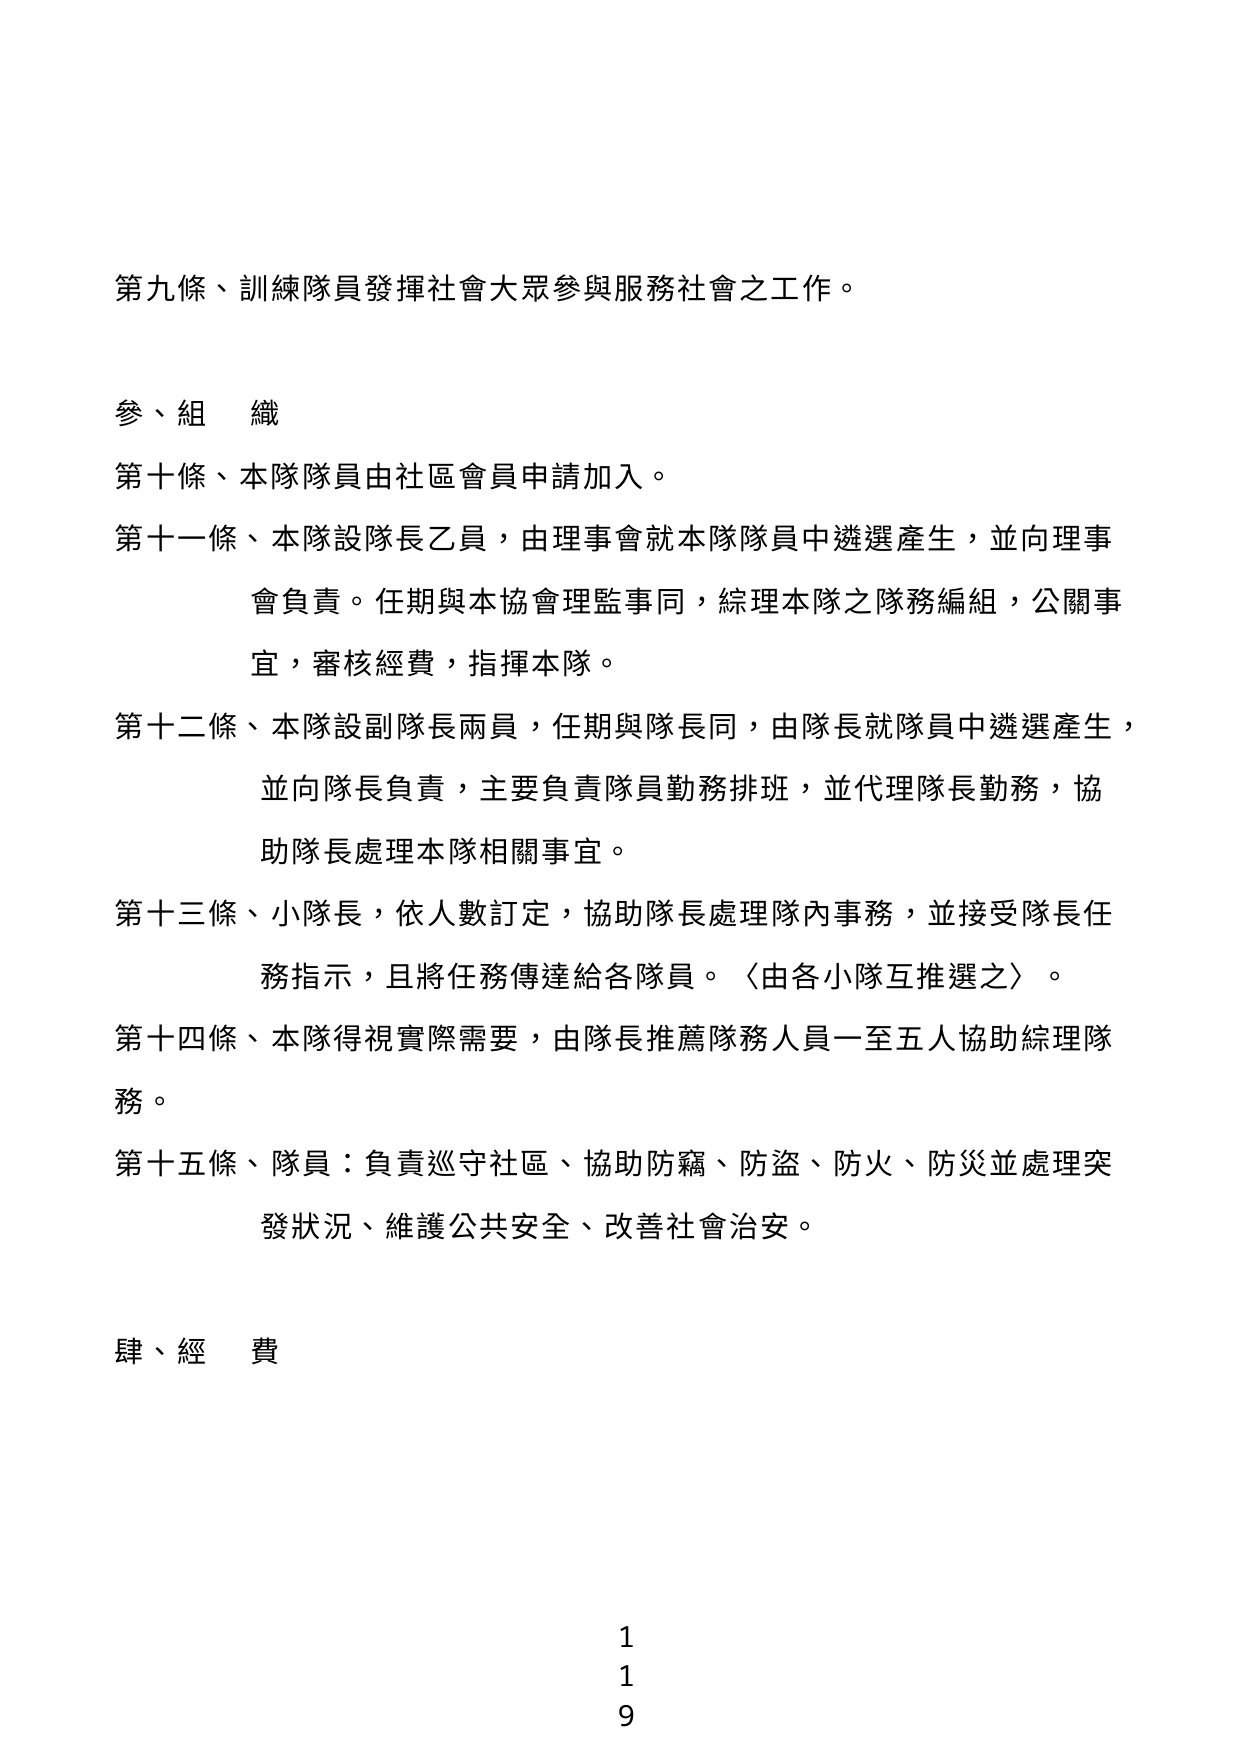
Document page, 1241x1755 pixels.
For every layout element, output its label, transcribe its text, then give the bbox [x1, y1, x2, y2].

text 第十三條、小隊長，依人數訂定，協助隊長處理隊內事務，並接受隊長任務指示，且將任務傳達給各隊員。〈由各小隊互推選之〉。 [113, 870, 1124, 995]
text 第十二條、本隊設副隊長兩員，任期與隊長同，由隊長就隊員中遴選產生，並向隊長負責，主要負責隊員勤務排班，並代理隊長勤務，協助隊長處理本隊相關事宜。 [113, 683, 1124, 870]
text 第十四條、本隊得視實際需要，由隊長推薦隊務人員一至五人協助綜理隊務。 [113, 995, 1124, 1120]
text 肆、經 費 [113, 1308, 1124, 1370]
text 第九條、訓練隊員發揮社會大眾參與服務社會之工作。 [113, 245, 1124, 308]
text 第十一條、本隊設隊長乙員，由理事會就本隊隊員中遴選產生，並向理事會負責。任期與本協會理監事同，綜理本隊之隊務編組，公關事宜，審核經費，指揮本隊。 [113, 495, 1124, 683]
text 第十五條、隊員：負責巡守社區、協助防竊、防盜、防火、防災並處理突發狀況、維護公共安全、改善社會治安。 [113, 1120, 1124, 1245]
text 第十條、本隊隊員由社區會員申請加入。 [113, 433, 1124, 495]
text 參、組 織 [113, 370, 1124, 433]
